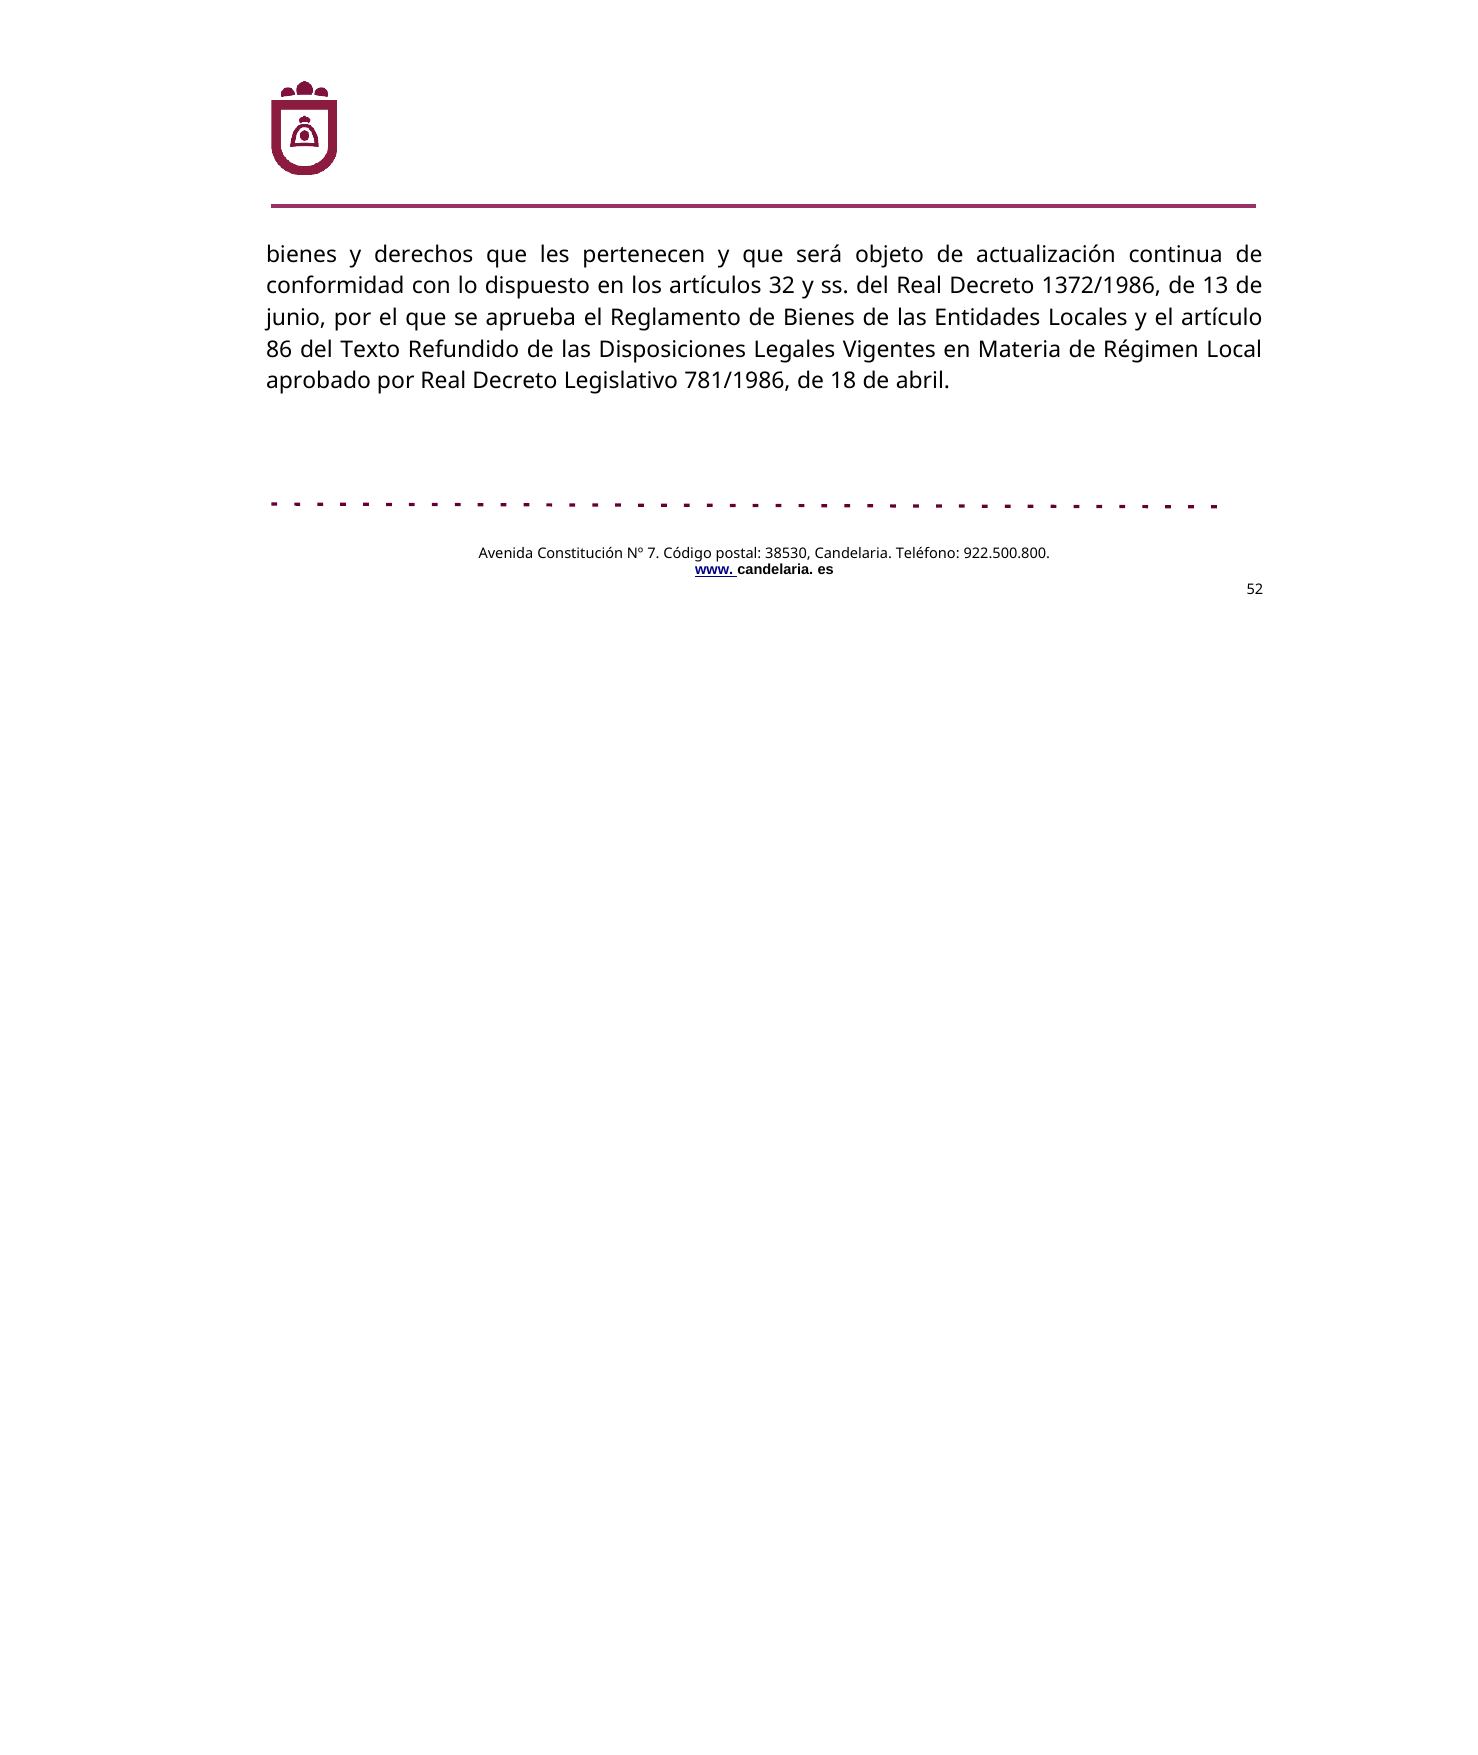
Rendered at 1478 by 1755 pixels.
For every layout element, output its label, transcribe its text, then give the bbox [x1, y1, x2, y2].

text Avenida Constitución Nº 7. Código postal: 38530, Candelaria. Teléfono: 922.500.800. [408, 545, 1120, 561]
text 52 [210, 579, 1263, 599]
text www. candelaria. es [409, 561, 1120, 578]
text bienes y derechos que les pertenecen y que será objeto de actualización continua de conformidad con lo dispuesto en los artículos 32 y ss. del Real Decreto 1372/1986, de 13 de junio, por el que se aprueba el Reglamento de Bienes de las Entidades Locales y el artículo 86 del Texto Refundido de las Disposiciones Legales Vigentes en Materia de Régimen Local aprobado por Real Decreto Legislativo 781/1986, de 18 de abril. [266, 238, 1264, 395]
